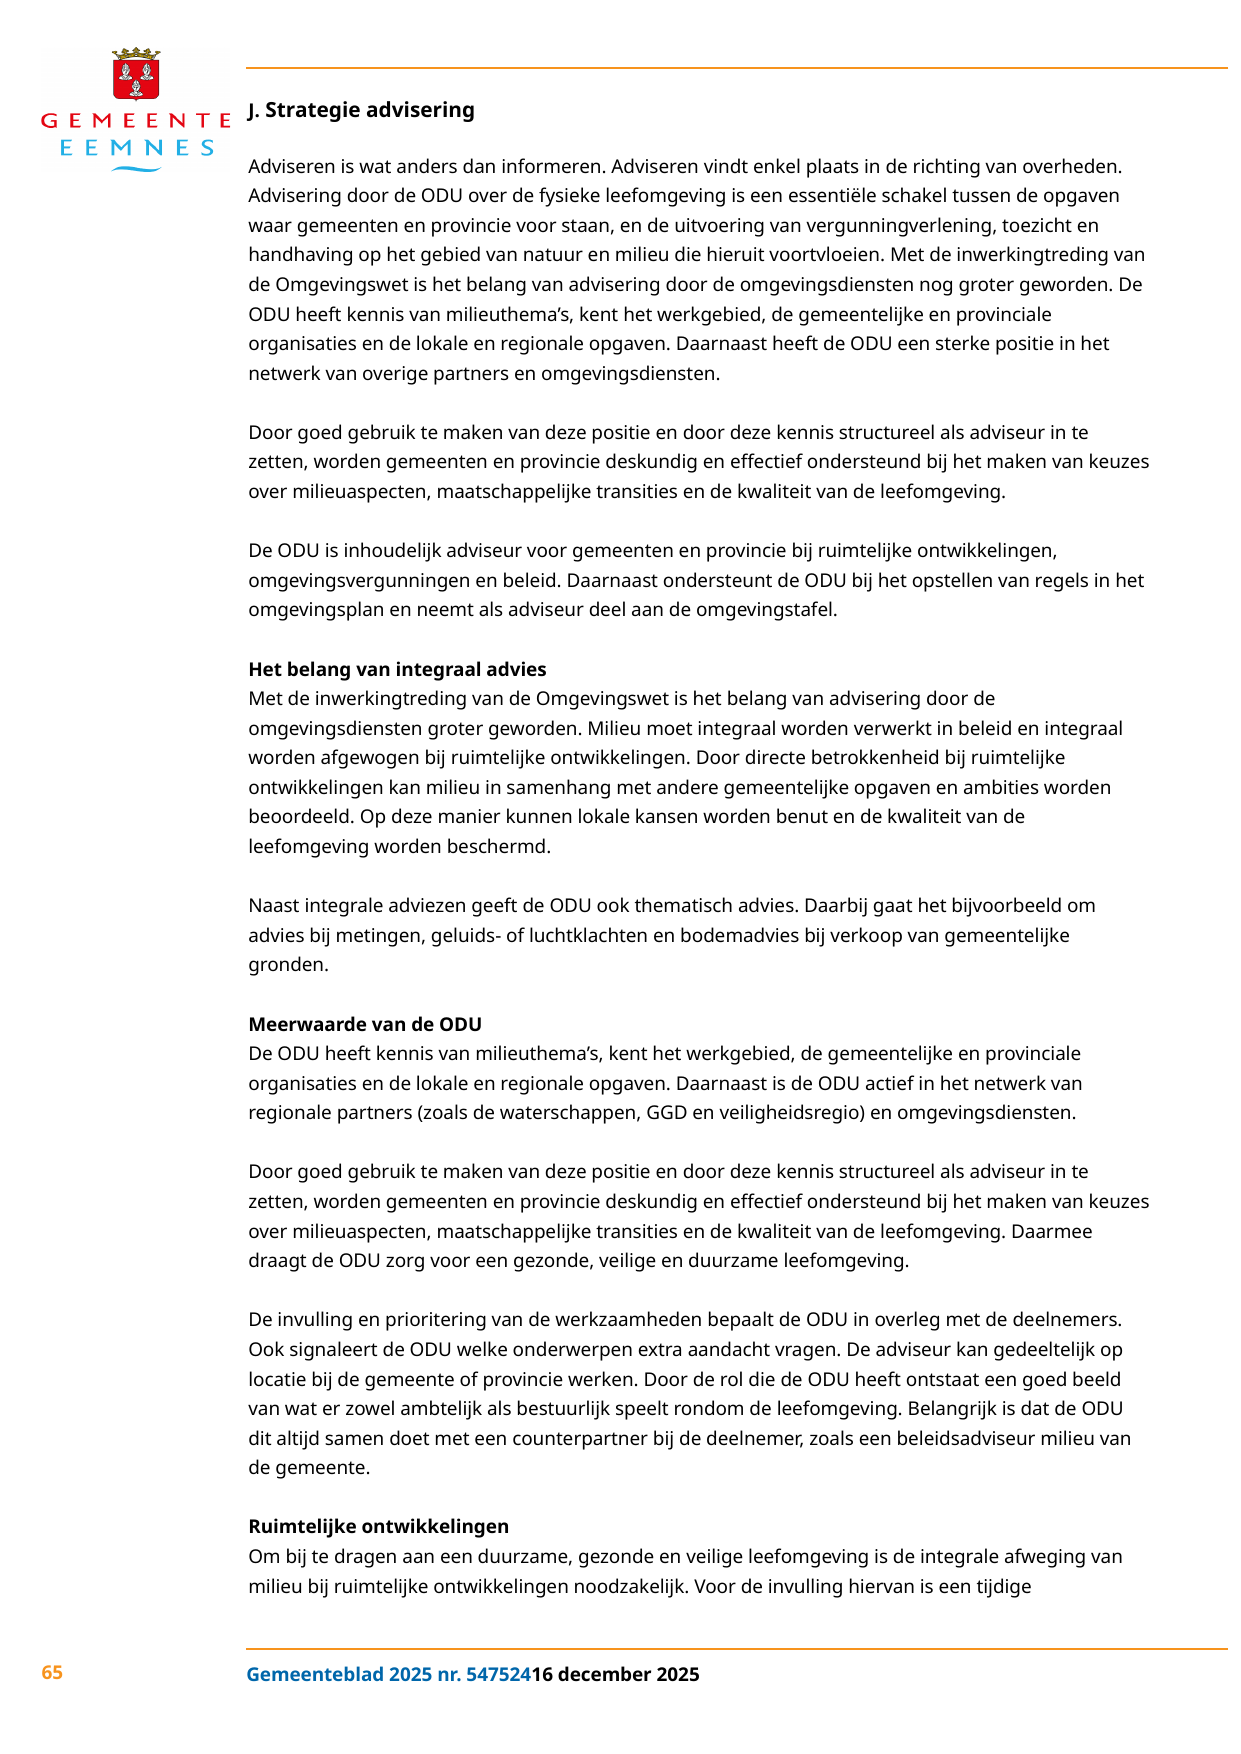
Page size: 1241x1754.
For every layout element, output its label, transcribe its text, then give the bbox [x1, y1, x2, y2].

text Naast integrale adviezen geeft de ODU ook thematisch advies. Daarbij gaat het bijvoorbeeld om advies bij metingen, geluids- of luchtklachten en bodemadvies bij verkoop van gemeentelijke gronden. [248, 892, 1152, 977]
picture [41, 47, 231, 172]
text Ruimtelijke ontwikkelingen [248, 1514, 1152, 1539]
text Het belang van integraal advies [248, 656, 1152, 682]
text Om bij te dragen aan een duurzame, gezonde en veilige leefomgeving is de integrale afweging van milieu bij ruimtelijke ontwikkelingen noodzakelijk. Voor de invulling hiervan is een tijdige [248, 1543, 1152, 1599]
text Met de inwerkingtreding van de Omgevingswet is het belang van advisering door de omgevingsdiensten groter geworden. Milieu moet integraal worden verwerkt in beleid en integraal worden afgewogen bij ruimtelijke ontwikkelingen. Door directe betrokkenheid bij ruimtelijke ontwikkelingen kan milieu in samenhang met andere gemeentelijke opgaven en ambities worden beoordeeld. Op deze manier kunnen lokale kansen worden benut en de kwaliteit van de leefomgeving worden beschermd. [248, 685, 1152, 859]
text Meerwaarde van de ODU [248, 1011, 1152, 1037]
text De invulling en prioritering van de werkzaamheden bepaalt de ODU in overleg met de deelnemers. Ook signaleert de ODU welke onderwerpen extra aandacht vragen. De adviseur kan gedeeltelijk op locatie bij de gemeente of provincie werken. Door de rol die de ODU heeft ontstaat een goed beeld van wat er zowel ambtelijk als bestuurlijk speelt rondom de leefomgeving. Belangrijk is dat de ODU dit altijd samen doet met een counterpartner bij de deelnemer, zoals een beleidsadviseur milieu van de gemeente. [248, 1307, 1152, 1480]
text De ODU is inhoudelijk adviseur voor gemeenten en provincie bij ruimtelijke ontwikkelingen, omgevingsvergunningen en beleid. Daarnaast ondersteunt de ODU bij het opstellen van regels in het omgevingsplan en neemt als adviseur deel aan de omgevingstafel. [248, 537, 1152, 622]
text J. Strategie advisering [248, 95, 1152, 123]
text Adviseren is wat anders dan informeren. Adviseren vindt enkel plaats in de richting van overheden. Advisering door de ODU over de fysieke leefomgeving is een essentiële schakel tussen de opgaven waar gemeenten en provincie voor staan, en de uitvoering van vergunningverlening, toezicht en handhaving op het gebied van natuur en milieu die hieruit voortvloeien. Met de inwerkingtreding van de Omgevingswet is het belang van advisering door de omgevingsdiensten nog groter geworden. De ODU heeft kennis van milieuthema’s, kent het werkgebied, de gemeentelijke en provinciale organisaties en de lokale en regionale opgaven. Daarnaast heeft de ODU een sterke positie in het netwerk van overige partners en omgevingsdiensten. [248, 153, 1152, 386]
text Door goed gebruik te maken van deze positie en door deze kennis structureel als adviseur in te zetten, worden gemeenten en provincie deskundig en effectief ondersteund bij het maken van keuzes over milieuaspecten, maatschappelijke transities en de kwaliteit van de leefomgeving. [248, 419, 1152, 504]
text De ODU heeft kennis van milieuthema’s, kent het werkgebied, de gemeentelijke en provinciale organisaties en de lokale en regionale opgaven. Daarnaast is de ODU actief in het netwerk van regionale partners (zoals de waterschappen, GGD en veiligheidsregio) en omgevingsdiensten. [248, 1040, 1152, 1125]
text Door goed gebruik te maken van deze positie en door deze kennis structureel als adviseur in te zetten, worden gemeenten en provincie deskundig en effectief ondersteund bij het maken van keuzes over milieuaspecten, maatschappelijke transities en de kwaliteit van de leefomgeving. Daarmee draagt de ODU zorg voor een gezonde, veilige en duurzame leefomgeving. [248, 1159, 1152, 1273]
